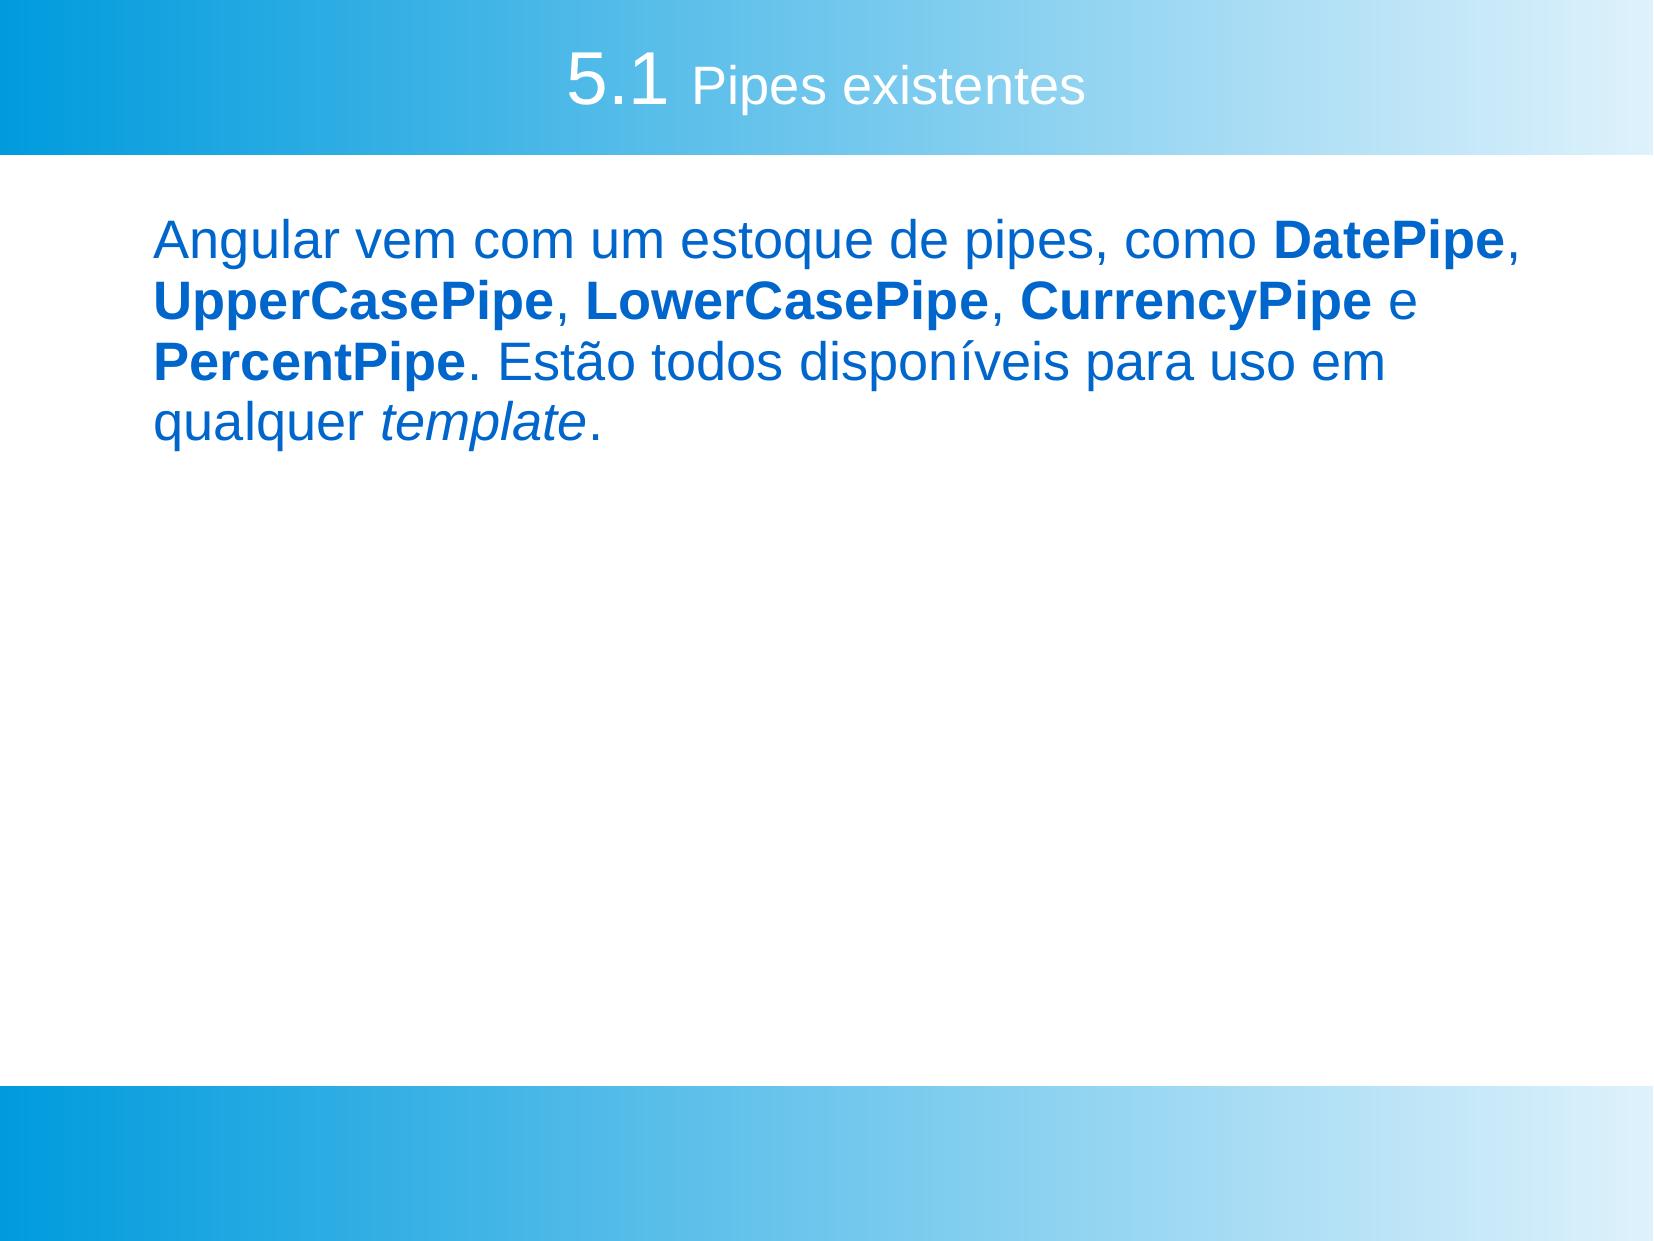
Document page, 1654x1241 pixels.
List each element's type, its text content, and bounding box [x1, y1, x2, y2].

list Angular vem com um estoque de pipes, como DatePipe, UpperCasePipe, LowerCasePipe, CurrencyPipe e PercentPipe. Estão todos disponíveis para uso em qualquer template. [82, 210, 1571, 1036]
title 5.1 Pipes existentes [82, 5, 1571, 151]
